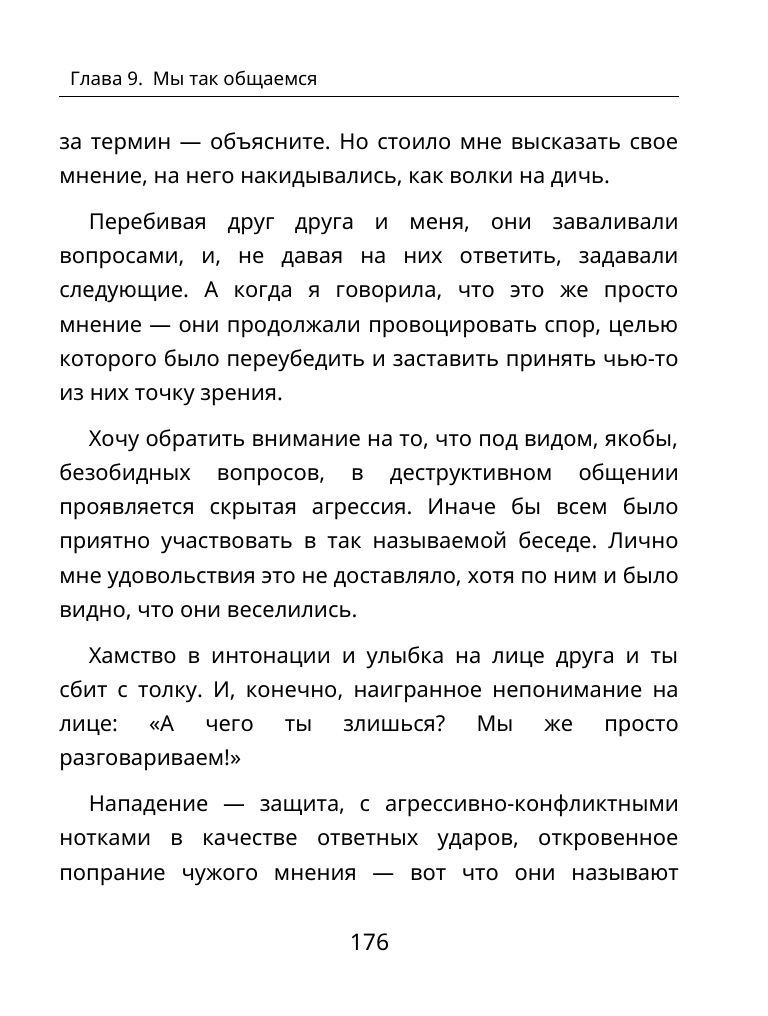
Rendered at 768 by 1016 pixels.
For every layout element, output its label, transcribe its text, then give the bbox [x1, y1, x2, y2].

text за термин — объясните. Но стоило мне высказать свое мнение, на него накидывались, как волки на дичь. [59, 126, 679, 190]
text Хамство в интонации и улыбка на лице друга и ты сбит с толку. И, конечно, наигранное непонимание на лице: «А чего ты злишься? Мы же просто разговариваем!» [59, 640, 679, 772]
text Нападение — защита, с агрессивно-конфликтными нотками в качестве ответных ударов, откровенное попрание чужого мнения — вот что они называют [59, 788, 679, 886]
text Перебивая друг друга и меня, они заваливали вопросами, и, не давая на них ответить, задавали следующие. А когда я говорила, что это же просто мнение — они продолжали провоцировать спор, целью которого было переубедить и заставить принять чью-то из них точку зрения. [59, 206, 679, 407]
text Хочу обратить внимание на то, что под видом, якобы, безобидных вопросов, в деструктивном общении проявляется скрытая агрессия. Иначе бы всем было приятно участвовать в так называемой беседе. Лично мне удовольствия это не доставляло, хотя по ним и было видно, что они веселились. [59, 423, 679, 623]
